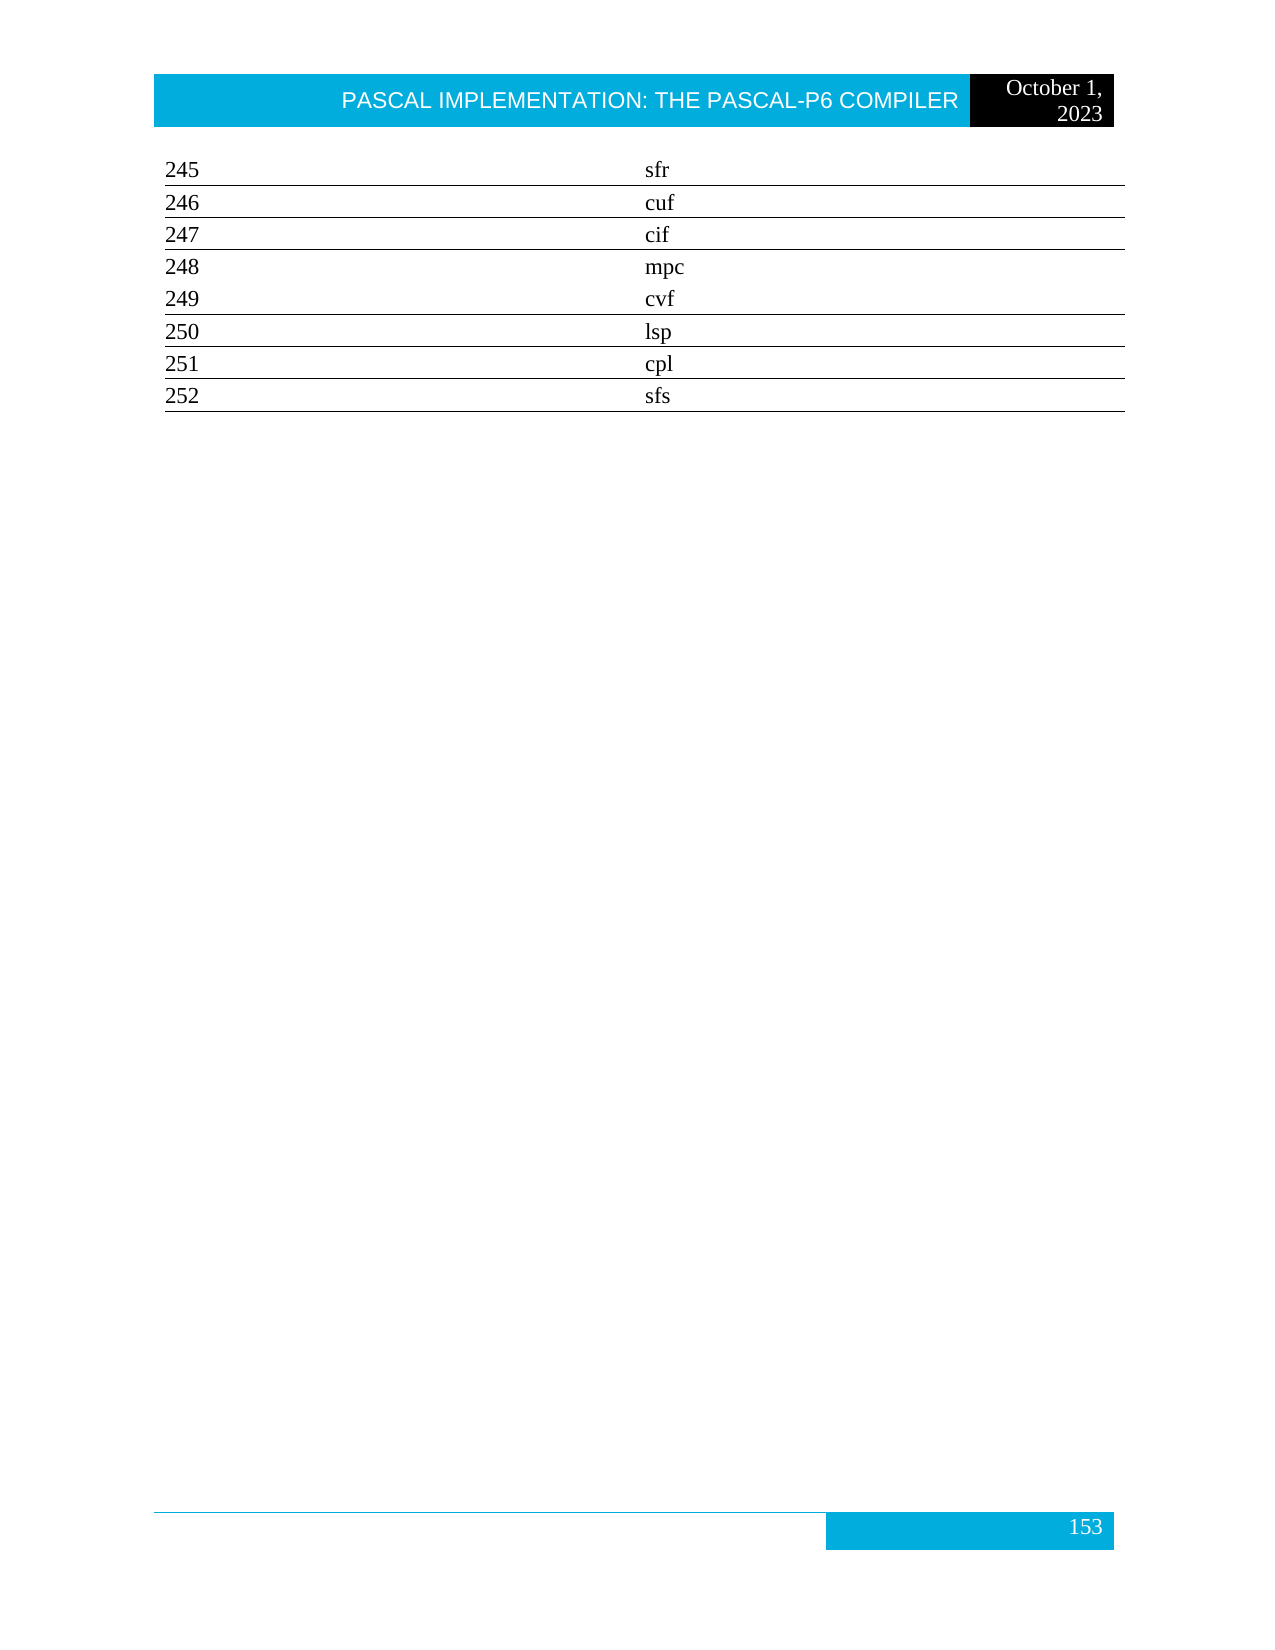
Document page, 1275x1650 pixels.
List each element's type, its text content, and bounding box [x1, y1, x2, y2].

table_cell 246 [165, 186, 645, 217]
table_header 250 [165, 315, 645, 346]
table_header cpl [645, 347, 1125, 378]
table_header cif [645, 218, 1125, 249]
table_cell sfr [645, 153, 1125, 185]
table_header 252 [165, 379, 645, 411]
table_header lsp [645, 315, 1125, 346]
table_header 247 [165, 218, 645, 249]
table_header 248 [165, 250, 645, 282]
table_header 251 [165, 347, 645, 378]
table_cell 245 [165, 153, 645, 185]
table_header sfs [645, 379, 1125, 411]
table_cell cuf [645, 186, 1125, 217]
table_header cvf [645, 282, 1125, 314]
table_header 249 [165, 282, 645, 314]
table_header mpc [645, 250, 1125, 282]
